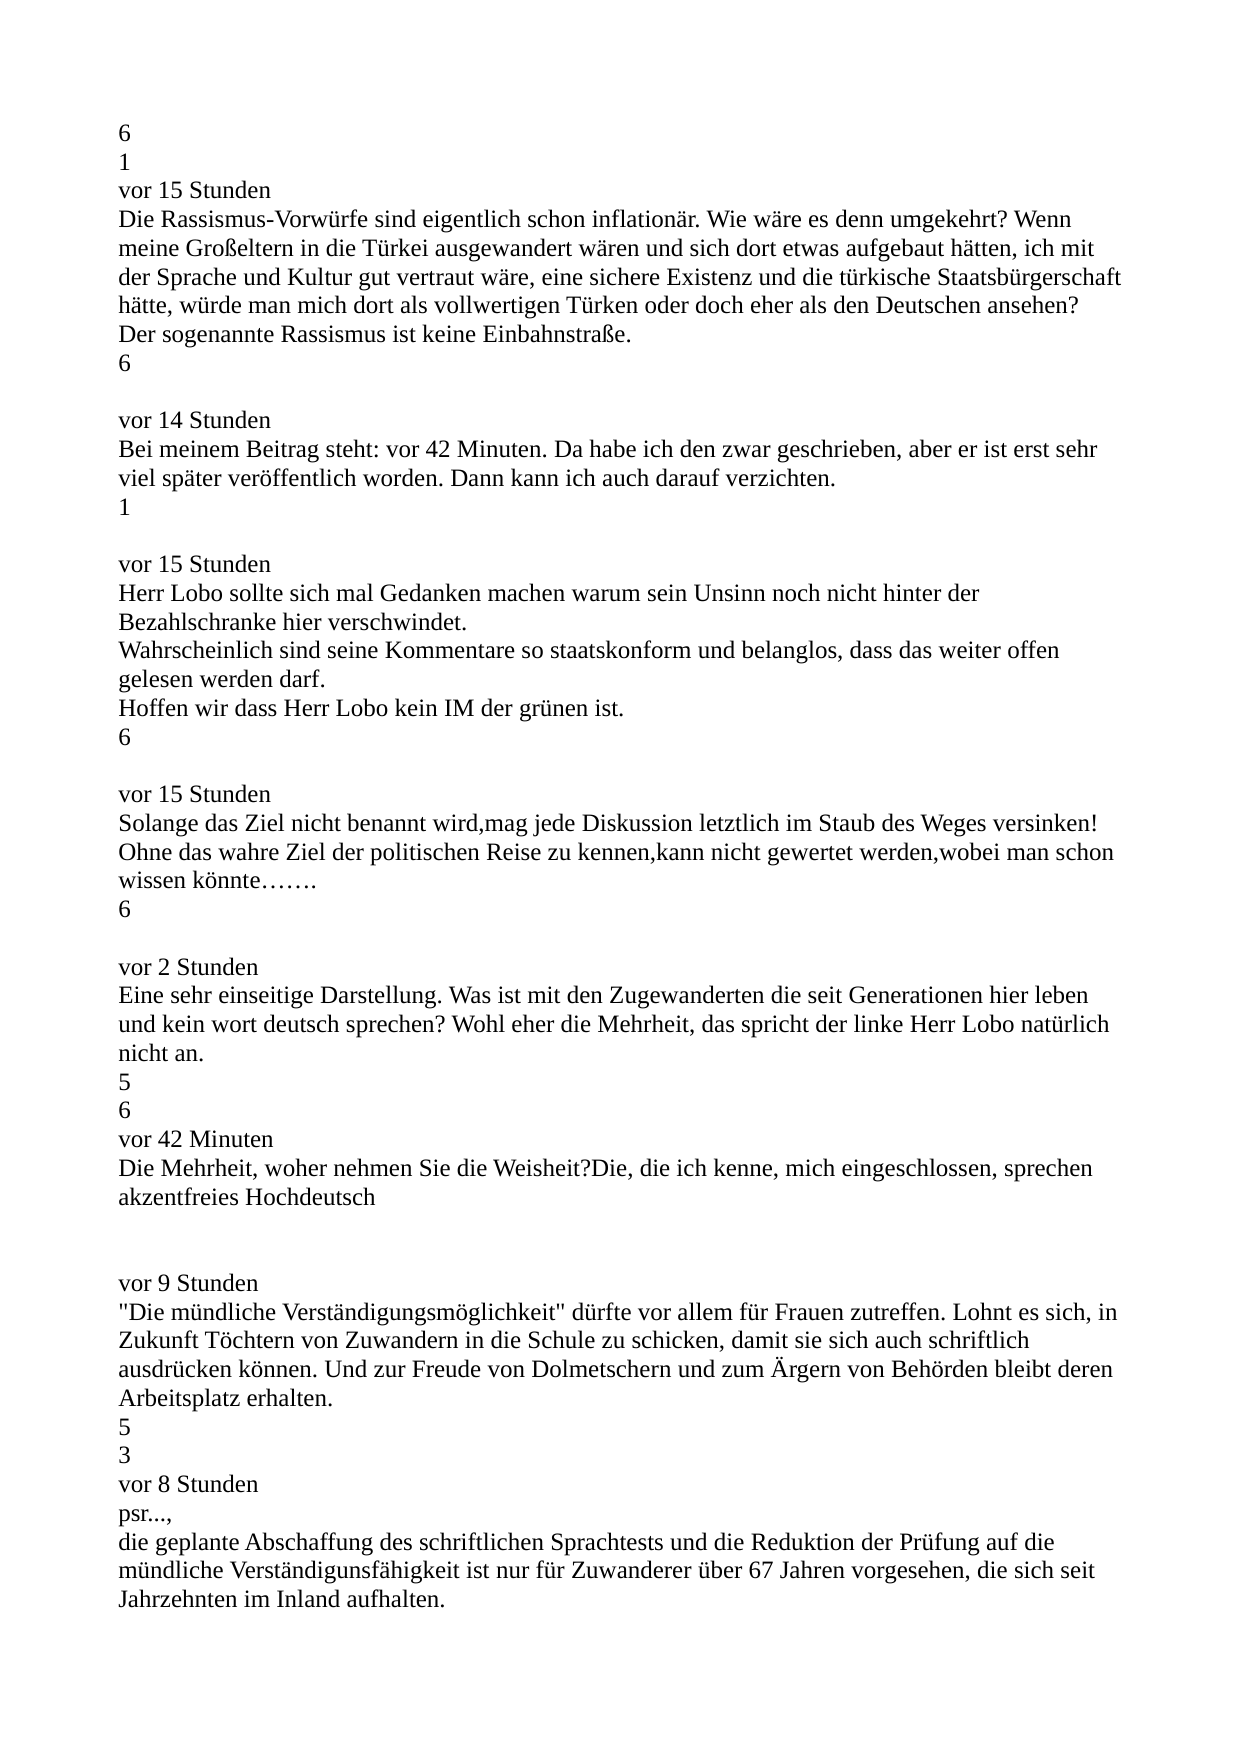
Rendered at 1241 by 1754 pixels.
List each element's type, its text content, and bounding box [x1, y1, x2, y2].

text Herr Lobo sollte sich mal Gedanken machen warum sein Unsinn noch nicht hinter der Bezahlschranke hier verschwindet. [118, 578, 1122, 636]
text 6 [118, 348, 1122, 377]
text 3 [118, 1441, 1122, 1469]
text vor 42 Minuten [118, 1124, 1122, 1153]
text vor 15 Stunden [118, 779, 1122, 808]
text 5 [118, 1412, 1122, 1441]
text psr..., [118, 1498, 1122, 1527]
text Die Rassismus-Vorwürfe sind eigentlich schon inflationär. Wie wäre es denn umgekehrt? Wenn meine Großeltern in die Türkei ausgewandert wären und sich dort etwas aufgebaut hätten, ich mit der Sprache und Kultur gut vertraut wäre, eine sichere Existenz und die türkische Staatsbürgerschaft hätte, würde man mich dort als vollwertigen Türken oder doch eher als den Deutschen ansehen? Der sogenannte Rassismus ist keine Einbahnstraße. [118, 204, 1122, 348]
text Bei meinem Beitrag steht: vor 42 Minuten. Da habe ich den zwar geschrieben, aber er ist erst sehr viel später veröffentlich worden. Dann kann ich auch darauf verzichten. [118, 434, 1122, 492]
text 1 [118, 492, 1122, 521]
text die geplante Abschaffung des schriftlichen Sprachtests und die Reduktion der Prüfung auf die mündliche Verständigunsfähigkeit ist nur für Zuwanderer über 67 Jahren vorgesehen, die sich seit Jahrzehnten im Inland aufhalten. [118, 1527, 1122, 1613]
text 1 [118, 147, 1122, 176]
text Wahrscheinlich sind seine Kommentare so staatskonform und belanglos, dass das weiter offen gelesen werden darf. [118, 636, 1122, 693]
text 6 [118, 1096, 1122, 1124]
text vor 2 Stunden [118, 952, 1122, 981]
text Ohne das wahre Ziel der politischen Reise zu kennen,kann nicht gewertet werden,wobei man schon wissen könnte……. [118, 837, 1122, 894]
text Hoffen wir dass Herr Lobo kein IM der grünen ist. [118, 693, 1122, 722]
text "Die mündliche Verständigungsmöglichkeit" dürfte vor allem für Frauen zutreffen. Lohnt es sich, in Zukunft Töchtern von Zuwandern in die Schule zu schicken, damit sie sich auch schriftlich ausdrücken können. Und zur Freude von Dolmetschern und zum Ärgern von Behörden bleibt deren Arbeitsplatz erhalten. [118, 1297, 1122, 1412]
text Solange das Ziel nicht benannt wird,mag jede Diskussion letztlich im Staub des Weges versinken! [118, 808, 1122, 837]
text 5 [118, 1067, 1122, 1096]
text vor 14 Stunden [118, 406, 1122, 434]
text Eine sehr einseitige Darstellung. Was ist mit den Zugewanderten die seit Generationen hier leben und kein wort deutsch sprechen? Wohl eher die Mehrheit, das spricht der linke Herr Lobo natürlich nicht an. [118, 981, 1122, 1067]
text vor 15 Stunden [118, 176, 1122, 204]
text vor 15 Stunden [118, 549, 1122, 578]
text Die Mehrheit, woher nehmen Sie die Weisheit?Die, die ich kenne, mich eingeschlossen, sprechen akzentfreies Hochdeutsch [118, 1153, 1122, 1211]
text 6 [118, 894, 1122, 923]
text vor 9 Stunden [118, 1268, 1122, 1297]
text 6 [118, 118, 1122, 147]
text vor 8 Stunden [118, 1469, 1122, 1498]
text 6 [118, 722, 1122, 751]
